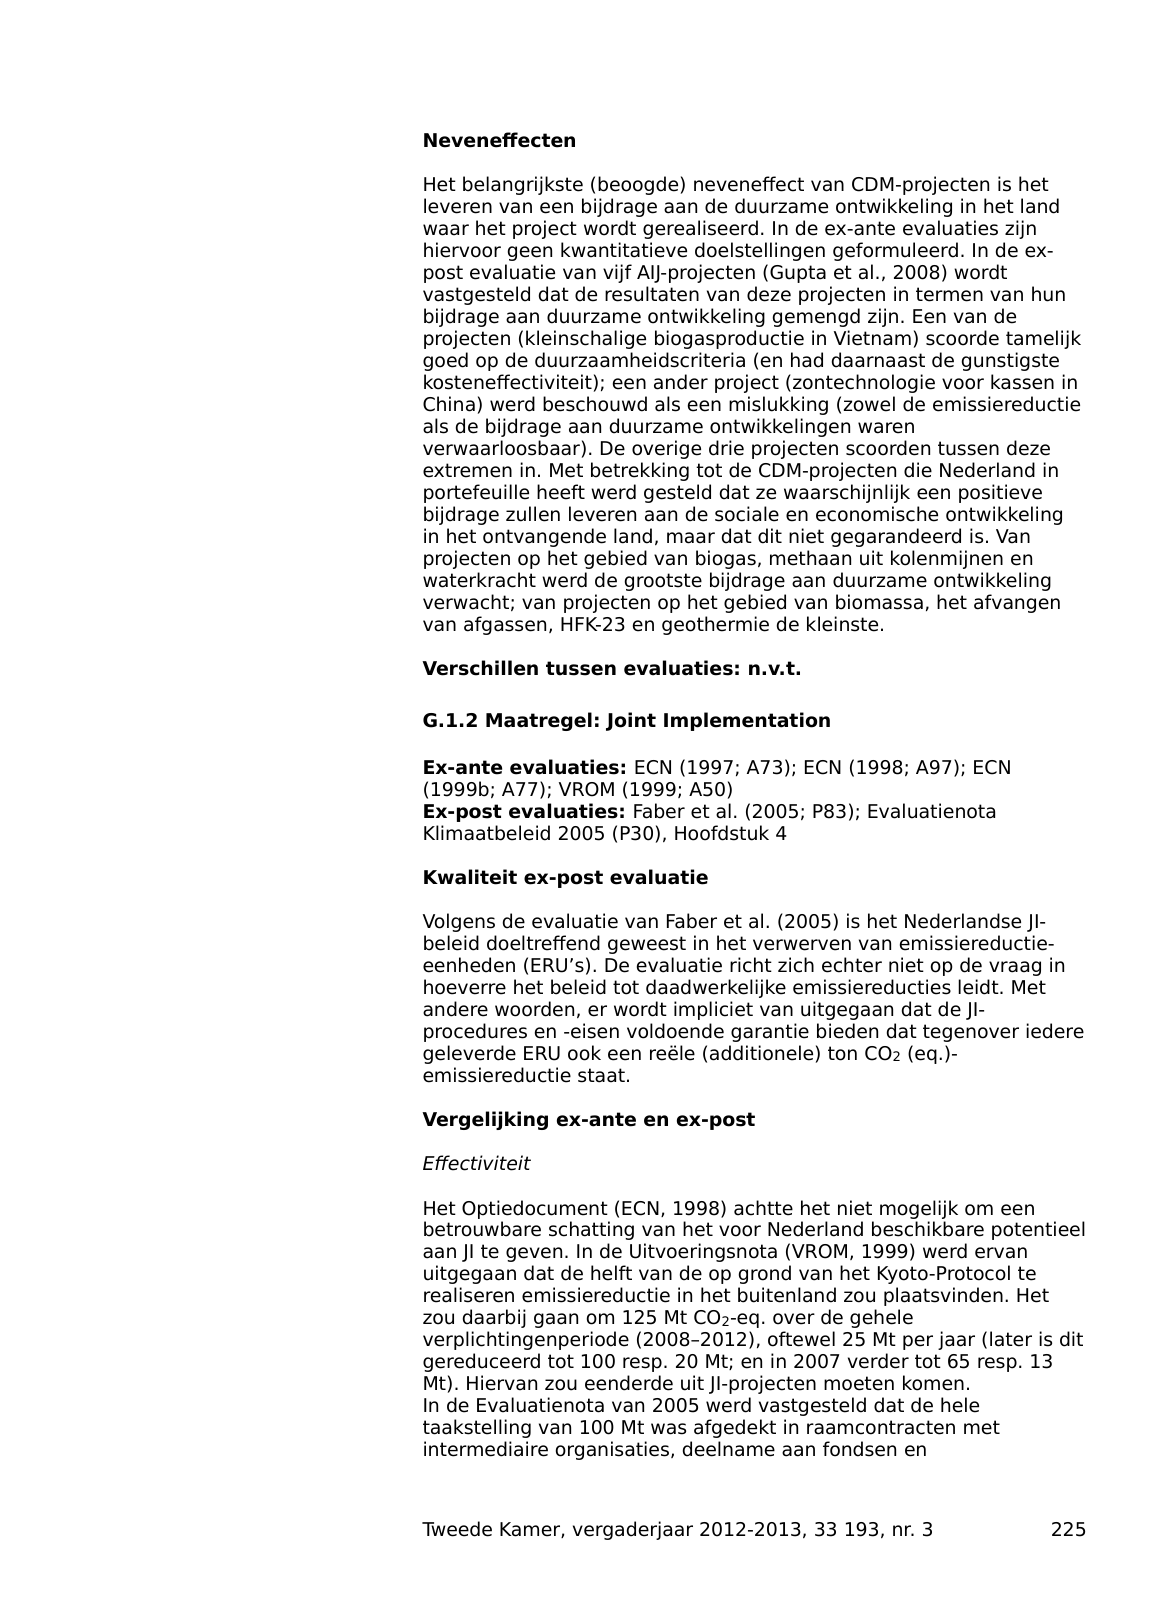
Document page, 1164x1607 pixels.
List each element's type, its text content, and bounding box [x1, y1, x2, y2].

subtitle G.1.2 Maatregel: Joint Implementation [422, 710, 1087, 732]
text Ex-ante evaluaties: ECN (1997; A73); ECN (1998; A97); ECN (1999b; A77); VROM (1999; A50) [422, 757, 1087, 801]
text Volgens de evaluatie van Faber et al. (2005) is het Nederlandse JI-beleid doeltreffend geweest in het verwerven van emissiereductie-eenheden (ERU’s). De evaluatie richt zich echter niet op de vraag in hoeverre het beleid tot daadwerkelijke emissiereducties leidt. Met andere woorden, er wordt impliciet van uitgegaan dat de JI-procedures en -eisen voldoende garantie bieden dat tegenover iedere geleverde ERU ook een reële (additionele) ton CO2 (eq.)-emissiereductie staat. [422, 911, 1087, 1087]
text Het Optiedocument (ECN, 1998) achtte het niet mogelijk om een betrouwbare schatting van het voor Nederland beschikbare potentieel aan JI te geven. In de Uitvoeringsnota (VROM, 1999) werd ervan uitgegaan dat de helft van de op grond van het Kyoto-Protocol te realiseren emissiereductie in het buitenland zou plaatsvinden. Het zou daarbij gaan om 125 Mt CO2-eq. over de gehele verplichtingenperiode (2008–2012), oftewel 25 Mt per jaar (later is dit gereduceerd tot 100 resp. 20 Mt; en in 2007 verder tot 65 resp. 13 Mt). Hiervan zou eenderde uit JI-projecten moeten komen. [422, 1197, 1087, 1395]
subtitle Neveneffecten [422, 130, 1087, 152]
subtitle Vergelijking ex-ante en ex-post [422, 1109, 1087, 1131]
subtitle Verschillen tussen evaluaties: n.v.t. [422, 658, 1087, 680]
text In de Evaluatienota van 2005 werd vastgesteld dat de hele taakstelling van 100 Mt was afgedekt in raamcontracten met intermediaire organisaties, deelname aan fondsen en [422, 1395, 1087, 1461]
text Het belangrijkste (beoogde) neveneffect van CDM-projecten is het leveren van een bijdrage aan de duurzame ontwikkeling in het land waar het project wordt gerealiseerd. In de ex-ante evaluaties zijn hiervoor geen kwantitatieve doelstellingen geformuleerd. In de ex-post evaluatie van vijf AIJ-projecten (Gupta et al., 2008) wordt vastgesteld dat de resultaten van deze projecten in termen van hun bijdrage aan duurzame ontwikkeling gemengd zijn. Een van de projecten (kleinschalige biogasproductie in Vietnam) scoorde tamelijk goed op de duurzaamheidscriteria (en had daarnaast de gunstigste kosteneffectiviteit); een ander project (zontechnologie voor kassen in China) werd beschouwd als een mislukking (zowel de emissiereductie als de bijdrage aan duurzame ontwikkelingen waren verwaarloosbaar). De overige drie projecten scoorden tussen deze extremen in. Met betrekking tot de CDM-projecten die Nederland in portefeuille heeft werd gesteld dat ze waarschijnlijk een positieve bijdrage zullen leveren aan de sociale en economische ontwikkeling in het ontvangende land, maar dat dit niet gegarandeerd is. Van projecten op het gebied van biogas, methaan uit kolenmijnen en waterkracht werd de grootste bijdrage aan duurzame ontwikkeling verwacht; van projecten op het gebied van biomassa, het afvangen van afgassen, HFK-23 en geothermie de kleinste. [422, 174, 1087, 636]
text Ex-post evaluaties: Faber et al. (2005; P83); Evaluatienota Klimaatbeleid 2005 (P30), Hoofdstuk 4 [422, 801, 1087, 845]
subtitle Kwaliteit ex-post evaluatie [422, 867, 1087, 889]
subtitle Effectiviteit [422, 1153, 1087, 1175]
